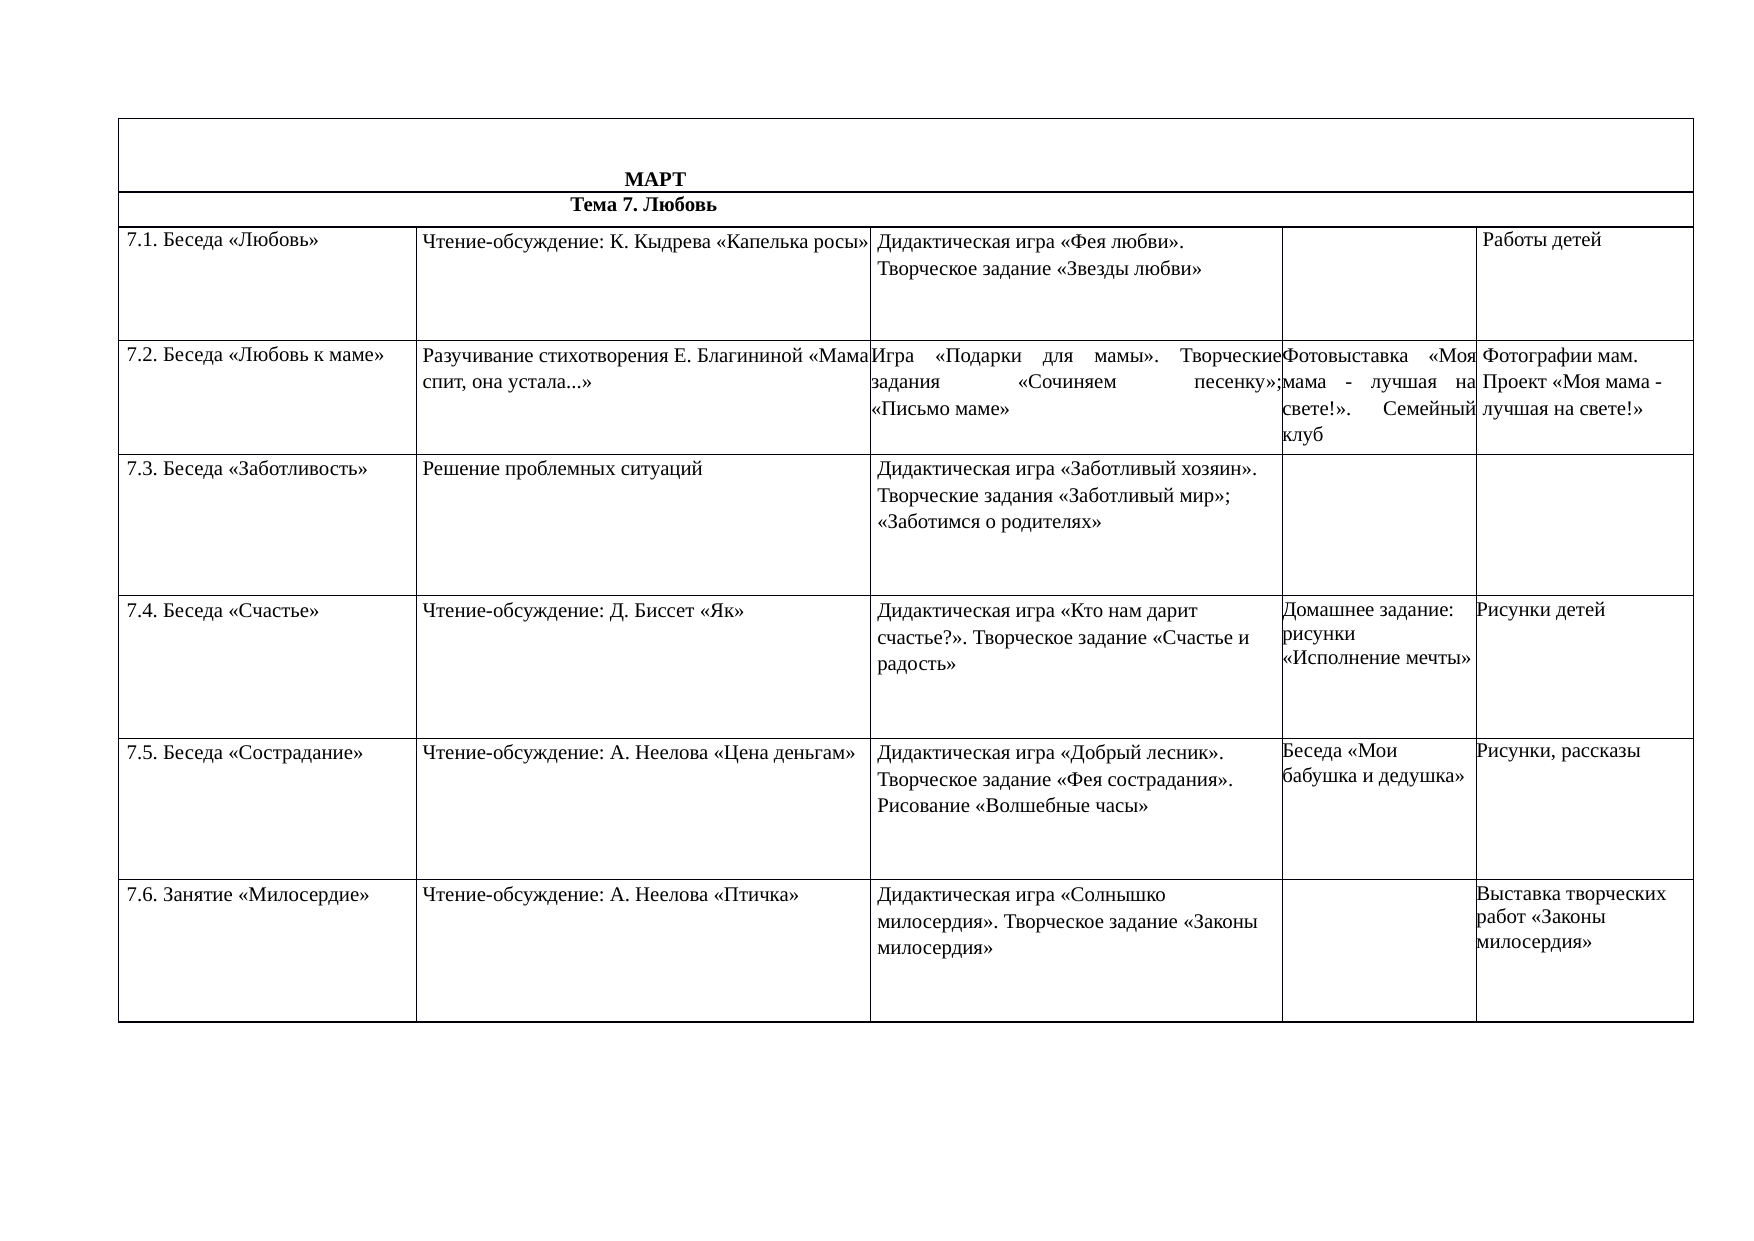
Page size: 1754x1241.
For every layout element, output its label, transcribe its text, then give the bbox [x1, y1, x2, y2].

table_cell Рисунки детей [1477, 596, 1693, 737]
table_cell Чтение-обсуждение: Д. Биссет «Як» [417, 596, 870, 737]
table_cell Дидактическая игра «Добрый лесник». Творческое задание «Фея сострадания». Рисование «Волшебные часы» [871, 739, 1282, 879]
table_cell [1283, 455, 1476, 595]
table_cell [1477, 455, 1693, 595]
table_cell 7.3. Беседа «Заботливость» [119, 455, 416, 595]
table_cell Работы детей [1477, 228, 1693, 340]
table_cell 7.1. Беседа «Любовь» [119, 228, 416, 340]
table_cell Выставка творческих работ «Законы милосердия» [1477, 880, 1693, 1021]
table_cell Решение проблемных ситуаций [417, 455, 870, 595]
table_cell Беседа «Мои бабушка и дедушка» [1283, 739, 1476, 879]
table_cell Дидактическая игра «Заботливый хозяин». Творческие задания «Заботливый мир»; «Заботимся о родителях» [871, 455, 1282, 595]
table_cell Дидактическая игра «Кто нам дарит счастье?». Творческое задание «Счастье и радость» [871, 596, 1282, 737]
table_cell 7.2. Беседа «Любовь к маме» [119, 341, 416, 453]
table_cell Рисунки, рассказы [1477, 739, 1693, 879]
table_cell [1283, 228, 1476, 340]
table_cell [1283, 880, 1476, 1021]
table_cell Чтение-обсуждение: А. Неелова «Птичка» [417, 880, 870, 1021]
table_cell Тема 7. Любовь [119, 193, 1693, 226]
table_cell Фотографии мам. Проект «Моя мама - лучшая на свете!» [1477, 341, 1693, 453]
table_cell Игра «Подарки для мамы». Творческие задания «Сочиняем песенку»; «Письмо маме» [871, 341, 1282, 453]
table_cell Дидактическая игра «Фея любви». Творческое задание «Звезды любви» [871, 228, 1282, 340]
table_cell Фотовыставка «Моя мама - лучшая на свете!». Семейный клуб [1283, 341, 1476, 453]
table_cell МАРТ [119, 119, 1693, 191]
table_cell Домашнее задание: рисунки «Исполнение мечты» [1283, 596, 1476, 737]
table_cell Дидактическая игра «Солнышко милосердия». Творческое задание «Законы милосердия» [871, 880, 1282, 1021]
table_cell 7.5. Беседа «Сострадание» [119, 739, 416, 879]
table_cell 7.4. Беседа «Счастье» [119, 596, 416, 737]
table_cell Чтение-обсуждение: К. Кыдрева «Капелька росы» [417, 228, 870, 340]
table_cell Разучивание стихотворения Е. Благининой «Мама спит, она устала...» [417, 341, 870, 453]
table_cell 7.6. Занятие «Милосердие» [119, 880, 416, 1021]
table_cell Чтение-обсуждение: А. Неелова «Цена деньгам» [417, 739, 870, 879]
